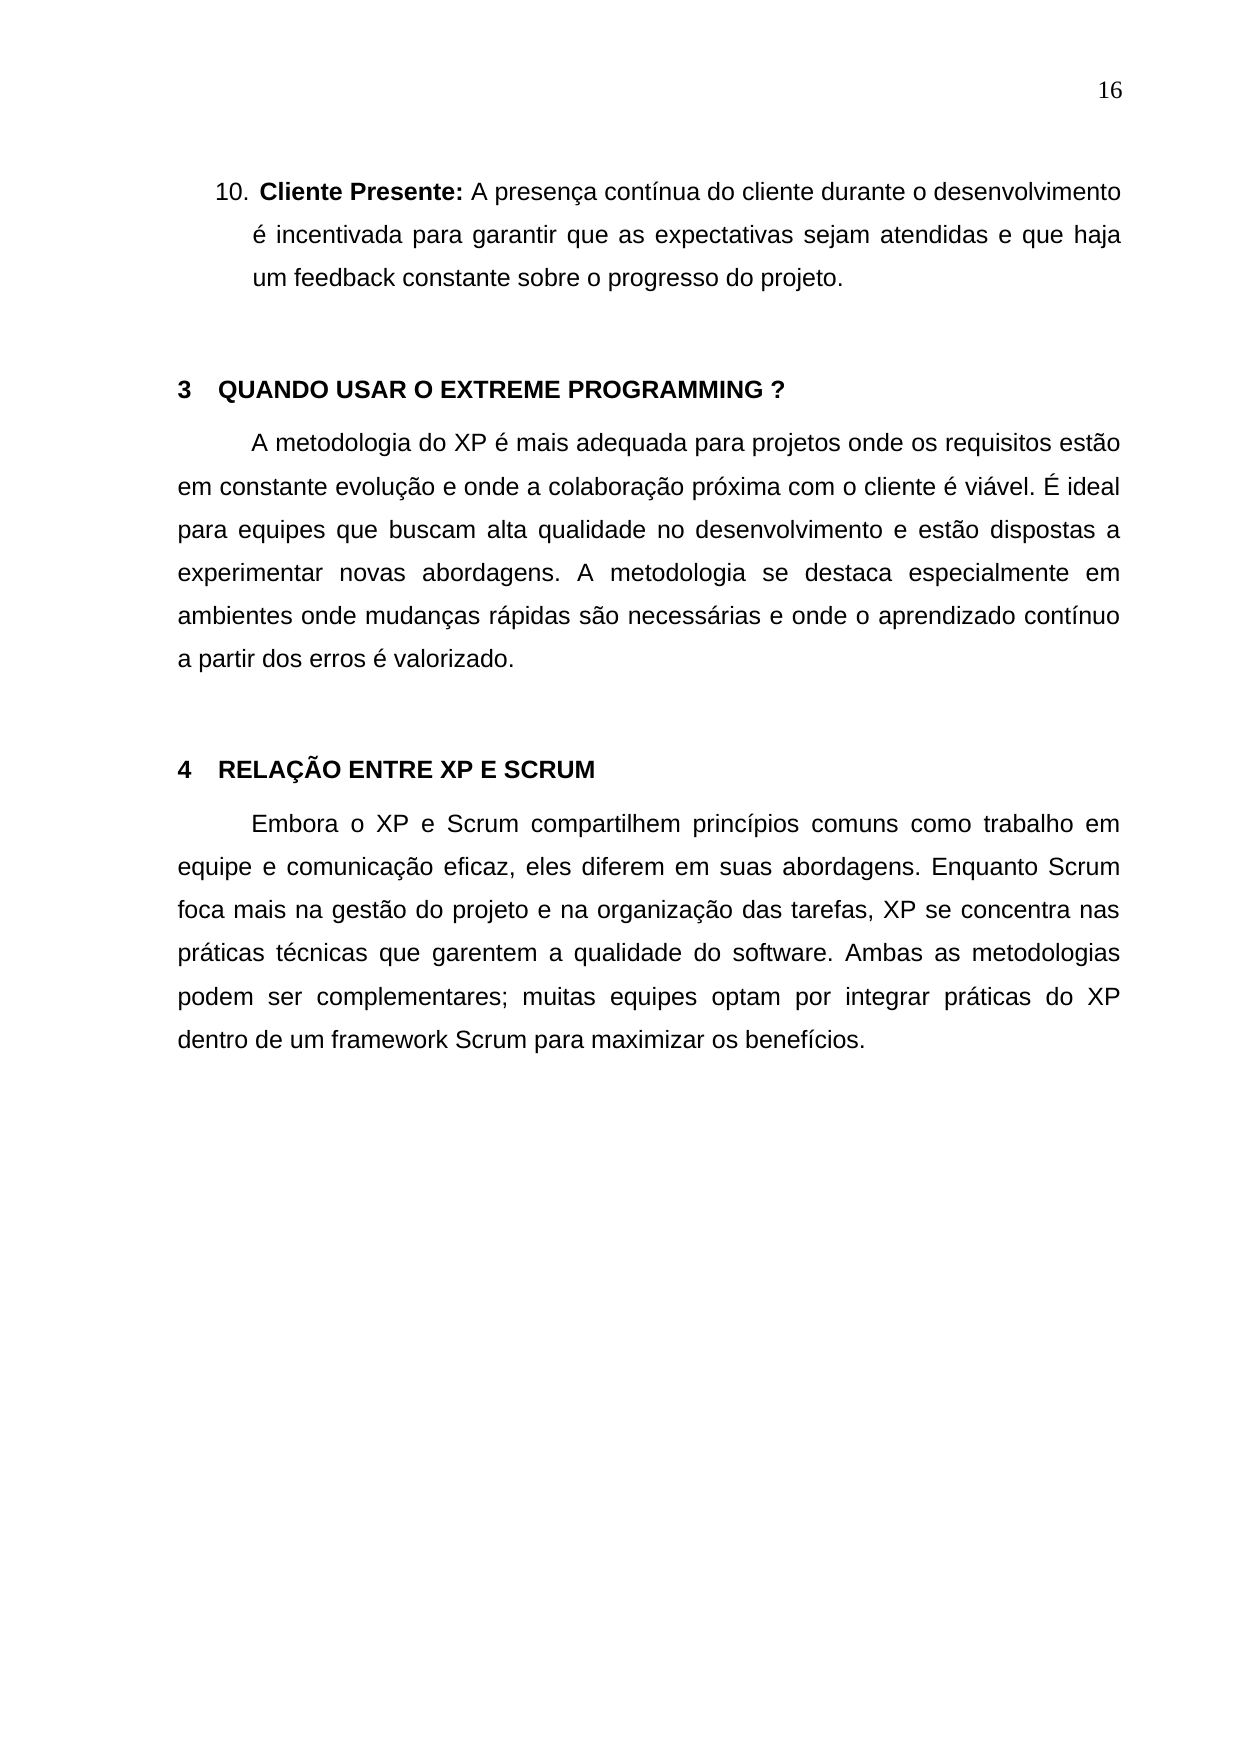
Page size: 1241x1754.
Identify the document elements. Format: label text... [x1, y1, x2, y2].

subtitle Quando usar o extreme programming ? [177, 375, 1122, 403]
list Cliente Presente: A presença contínua do cliente durante o desenvolvimento é incentivada para garantir que as expectativas sejam atendidas e que haja um feedback constante sobre o progresso do projeto. [215, 177, 1122, 292]
subtitle Relação entre xp e scrum [177, 755, 1122, 784]
text A metodologia do XP é mais adequada para projetos onde os requisitos estão em constante evolução e onde a colaboração próxima com o cliente é viável. É ideal para equipes que buscam alta qualidade no desenvolvimento e estão dispostas a experimentar novas abordagens. A metodologia se destaca especialmente em ambientes onde mudanças rápidas são necessárias e onde o aprendizado contínuo a partir dos erros é valorizado. [177, 428, 1122, 673]
text Embora o XP e Scrum compartilhem princípios comuns como trabalho em equipe e comunicação eficaz, eles diferem em suas abordagens. Enquanto Scrum foca mais na gestão do projeto e na organização das tarefas, XP se concentra nas práticas técnicas que garentem a qualidade do software. Ambas as metodologias podem ser complementares; muitas equipes optam por integrar práticas do XP dentro de um framework Scrum para maximizar os benefícios. [177, 809, 1122, 1053]
